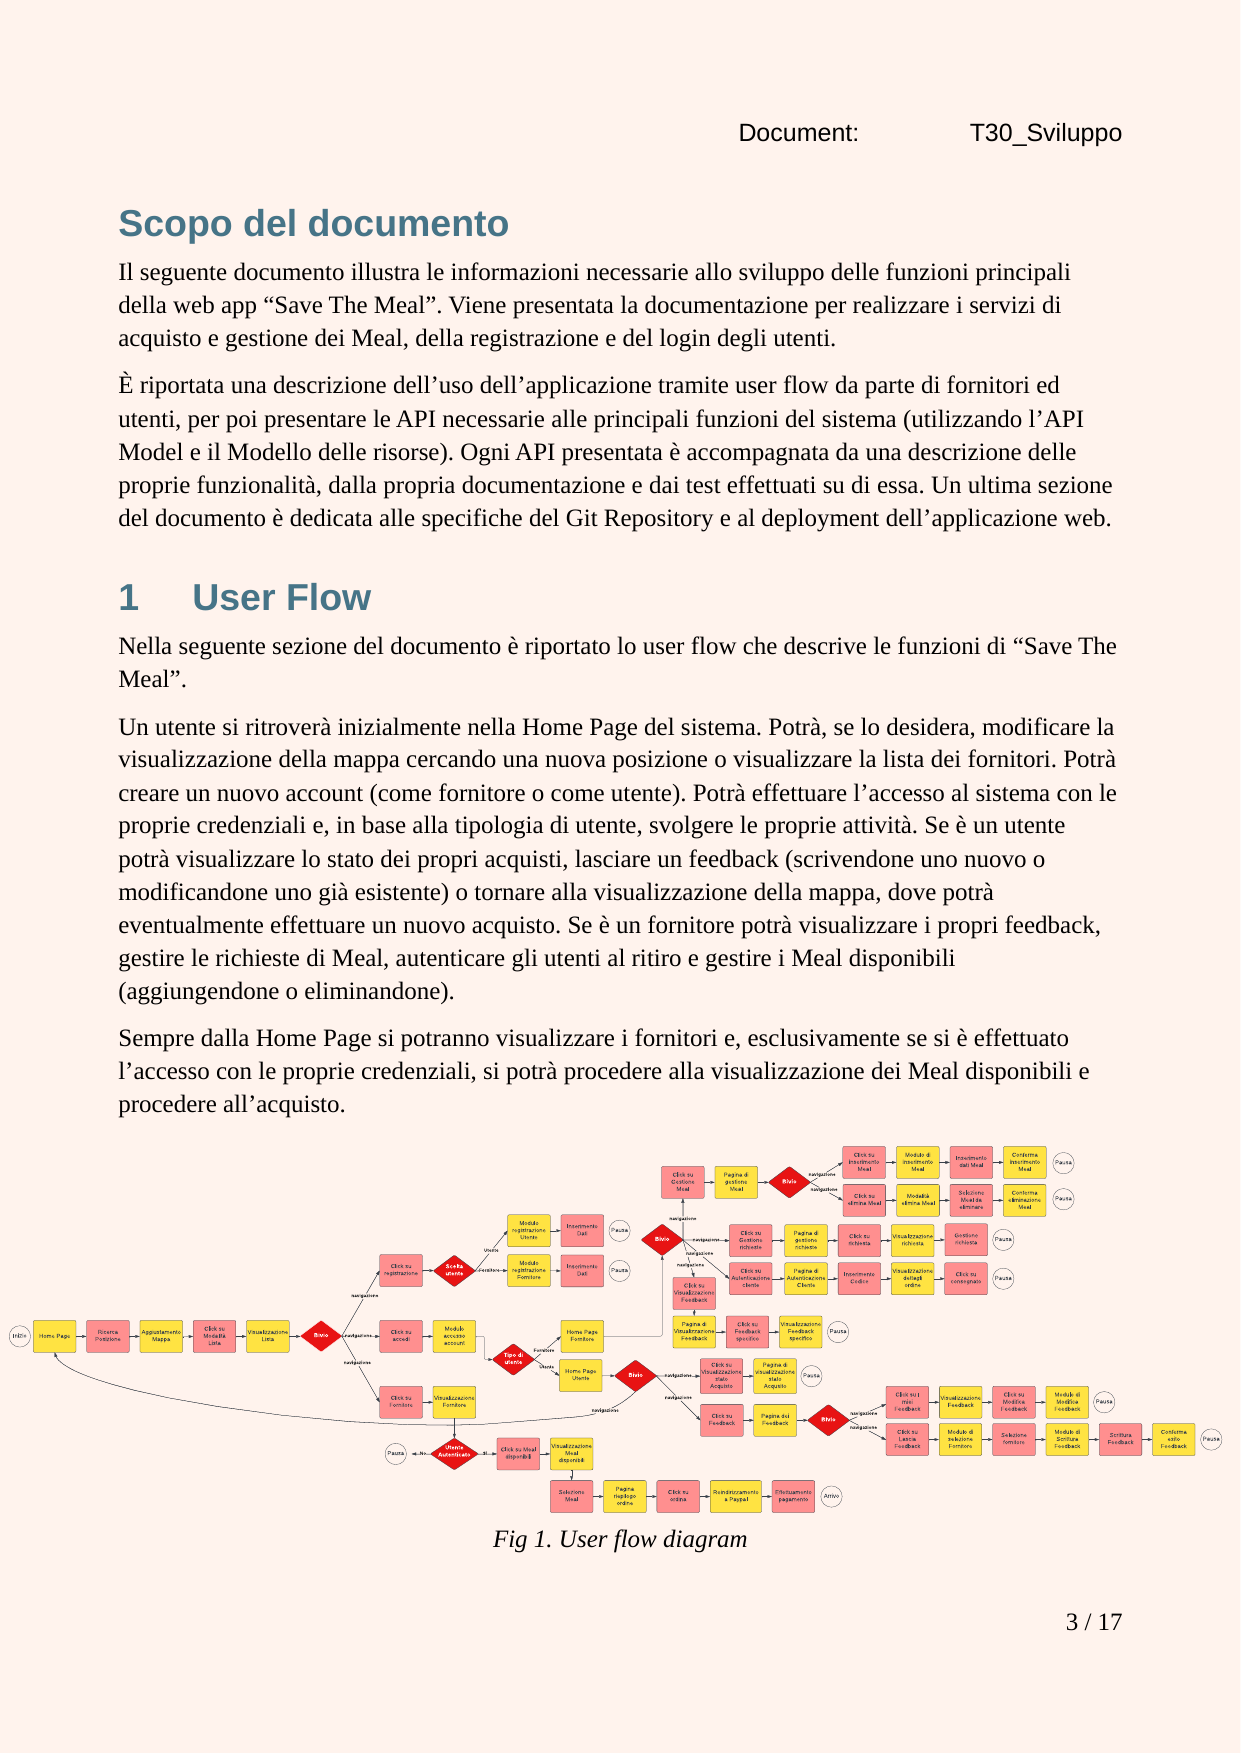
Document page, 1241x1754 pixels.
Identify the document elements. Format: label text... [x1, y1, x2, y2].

subtitle User Flow [118, 575, 1122, 618]
text È riportata una descrizione dell’uso dell’applicazione tramite user flow da parte di fornitori ed utenti, per poi presentare le API necessarie alle principali funzioni del sistema (utilizzando l’API Model e il Modello delle risorse). Ogni API presentata è accompagnata da una descrizione delle proprie funzionalità, dalla propria documentazione e dai test effettuati su di essa. Un ultima sezione del documento è dedicata alle specifiche del Git Repository e al deployment dell’applicazione web. [118, 371, 1122, 531]
text Fig 1. User flow diagram [118, 1137, 1122, 1553]
text Nella seguente sezione del documento è riportato lo user flow che descrive le funzioni di “Save The Meal”. [118, 631, 1122, 693]
text Sempre dalla Home Page si potranno visualizzare i fornitori e, esclusivamente se si è effettuato l’accesso con le proprie credenziali, si potrà procedere alla visualizzazione dei Meal disponibili e procedere all’acquisto. [118, 1023, 1122, 1118]
subtitle Scopo del documento [118, 201, 1122, 244]
text Il seguente documento illustra le informazioni necessarie allo sviluppo delle funzioni principali della web app “Save The Meal”. Viene presentata la documentazione per realizzare i servizi di acquisto e gestione dei Meal, della registrazione e del login degli utenti. [118, 257, 1122, 352]
text Un utente si ritroverà inizialmente nella Home Page del sistema. Potrà, se lo desidera, modificare la visualizzazione della mappa cercando una nuova posizione o visualizzare la lista dei fornitori. Potrà creare un nuovo account (come fornitore o come utente). Potrà effettuare l’accesso al sistema con le proprie credenziali e, in base alla tipologia di utente, svolgere le proprie attività. Se è un utente potrà visualizzare lo stato dei propri acquisti, lasciare un feedback (scrivendone uno nuovo o modificandone uno già esistente) o tornare alla visualizzazione della mappa, dove potrà eventualmente effettuare un nuovo acquisto. Se è un fornitore potrà visualizzare i propri feedback, gestire le richieste di Meal, autenticare gli utenti al ritiro e gestire i Meal disponibili (aggiungendone o eliminandone). [118, 712, 1122, 1004]
